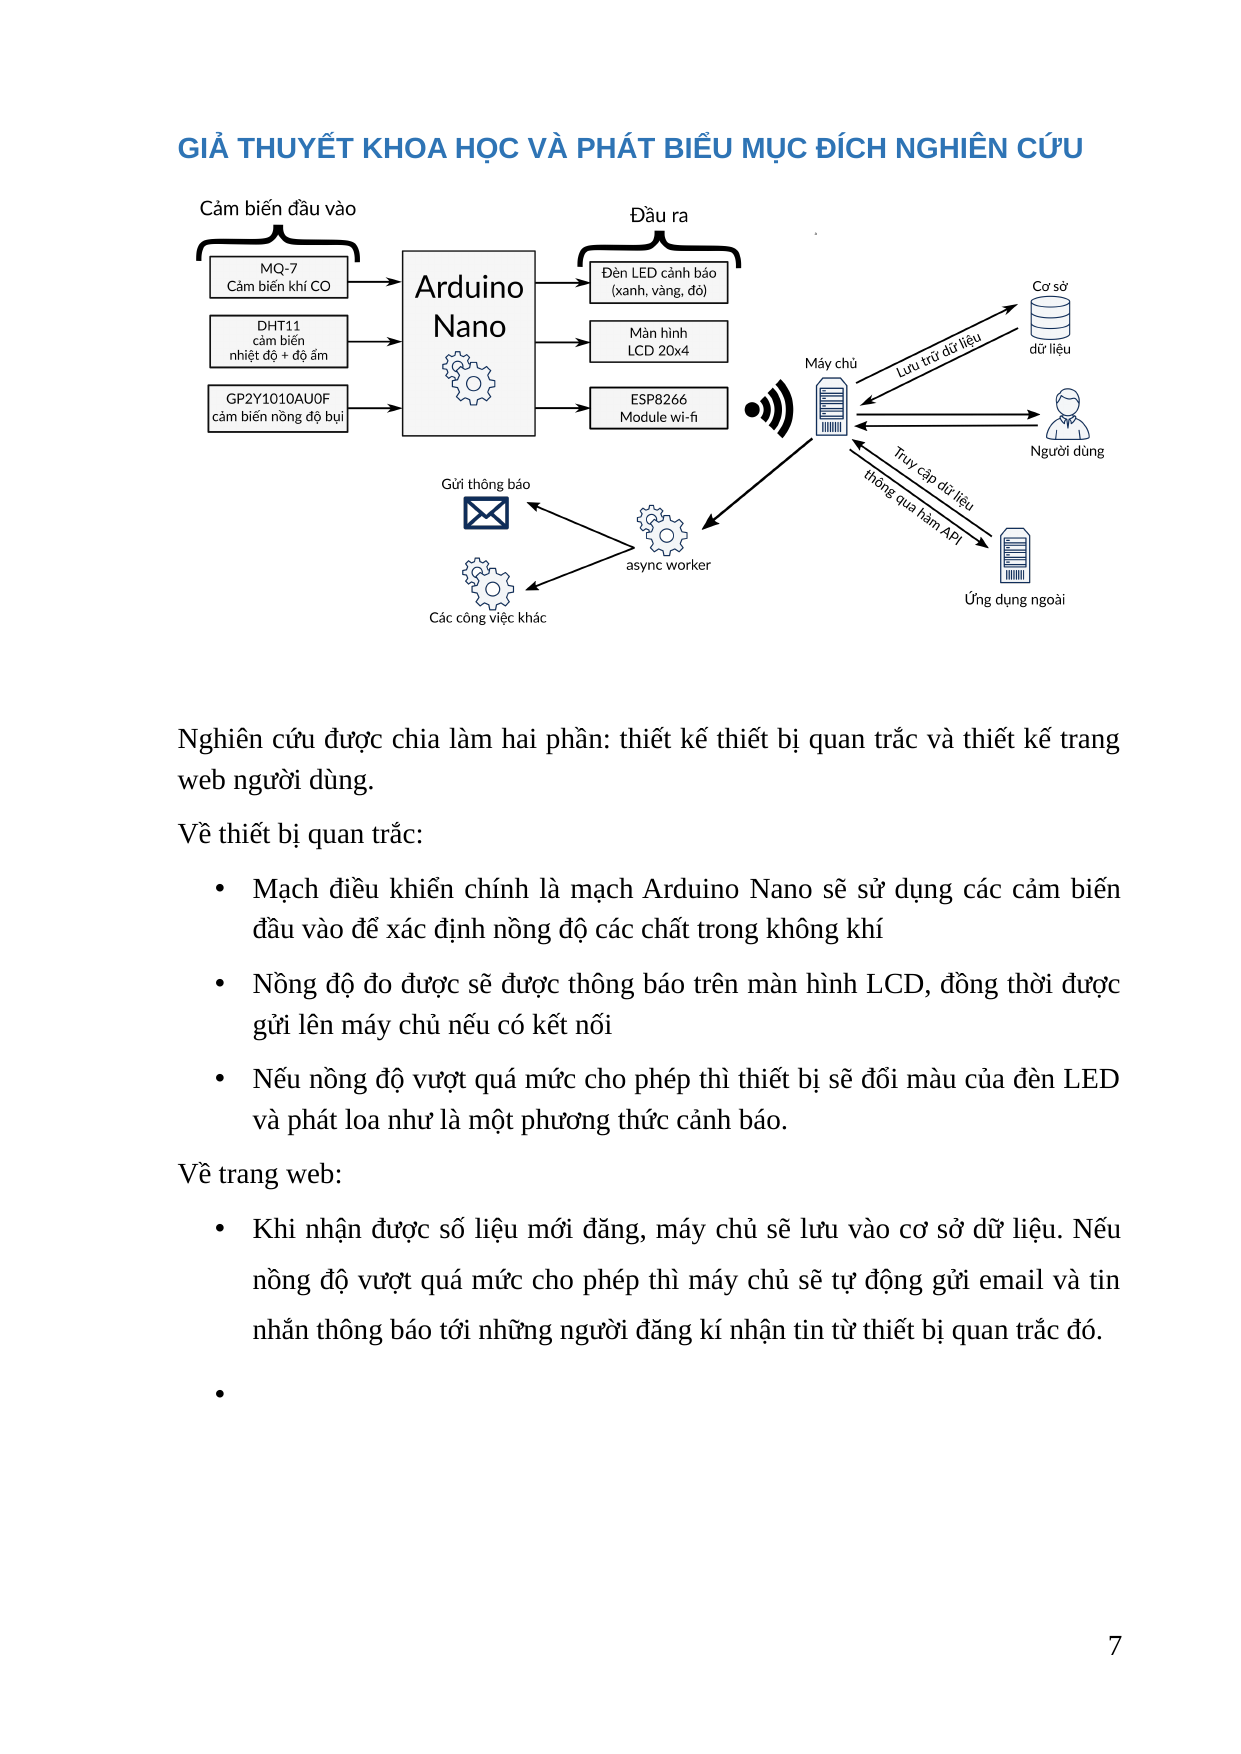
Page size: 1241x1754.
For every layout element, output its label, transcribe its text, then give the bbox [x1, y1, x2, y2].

list Khi nhận được số liệu mới đăng, máy chủ sẽ lưu vào cơ sở dữ liệu. Nếu nồng độ vượt quá mức cho phép thì máy chủ sẽ tự động gửi email và tin nhắn thông báo tới những người đăng kí nhận tin từ thiết bị quan trắc đó. [215, 1211, 1122, 1346]
subtitle GIẢ THUYẾT KHOA HỌC VÀ PHÁT BIỂU MỤC ĐÍCH NGHIÊN CỨU [177, 131, 1122, 164]
list Nồng độ đo được sẽ được thông báo trên màn hình LCD, đồng thời được gửi lên máy chủ nếu có kết nối [215, 966, 1122, 1040]
list Nếu nồng độ vượt quá mức cho phép thì thiết bị sẽ đổi màu của đèn LED và phát loa như là một phương thức cảnh báo. [215, 1062, 1122, 1135]
text Về trang web: [177, 1157, 1122, 1190]
list Mạch điều khiển chính là mạch Arduino Nano sẽ sử dụng các cảm biến đầu vào để xác định nồng độ các chất trong không khí [215, 871, 1122, 945]
picture [177, 181, 1123, 644]
text Về thiết bị quan trắc: [177, 817, 1122, 850]
text Nghiên cứu được chia làm hai phần: thiết kế thiết bị quan trắc và thiết kế trang web người dùng. [177, 722, 1122, 795]
